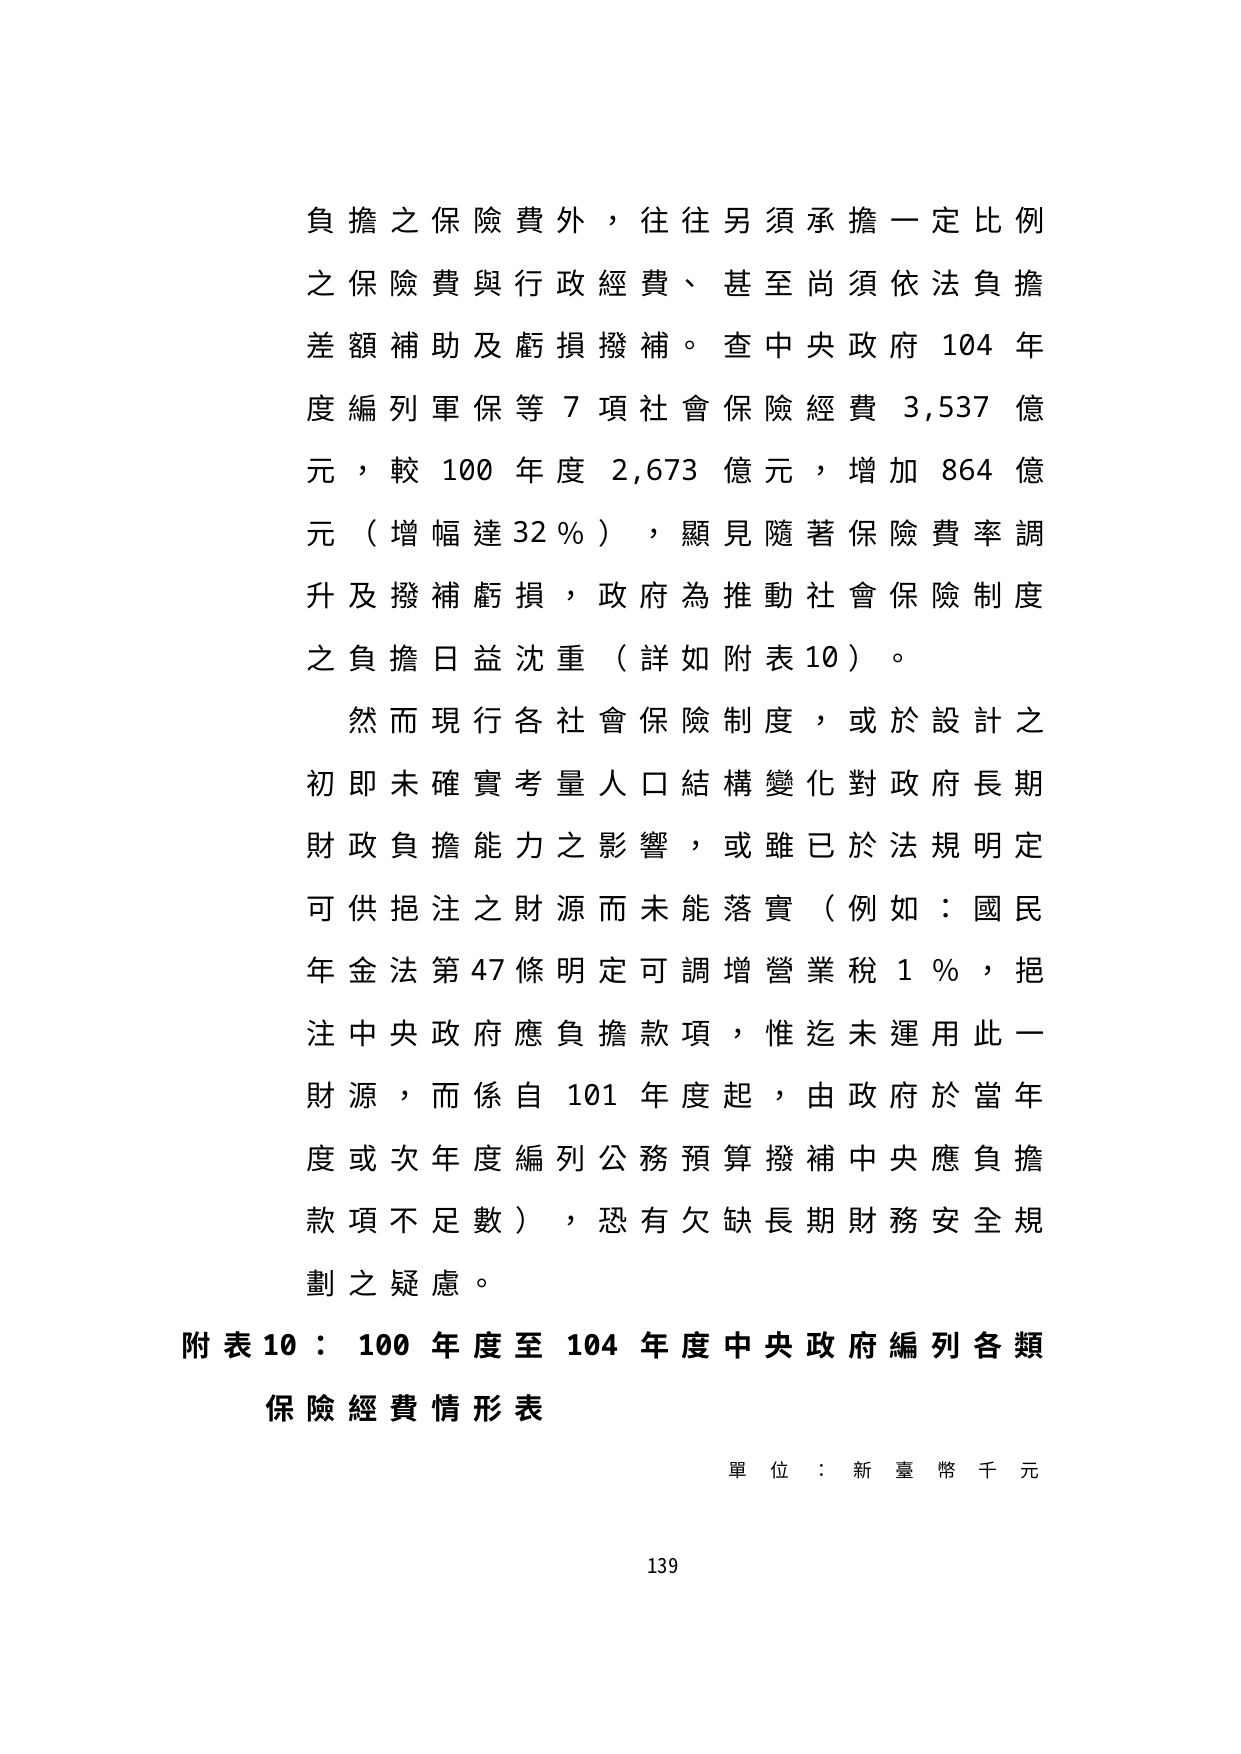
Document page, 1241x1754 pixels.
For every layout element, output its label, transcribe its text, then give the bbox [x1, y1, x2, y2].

text 負擔之保險費外，往往另須承擔一定比例之保險費與行政經費、甚至尚須依法負擔差額補助及虧損撥補。查中央政府104年度編列軍保等7項社會保險經費3,537億元，較100年度2,673億元，增加864億元（增幅達32％），顯見隨著保險費率調升及撥補虧損，政府為推動社會保險制度之負擔日益沈重（詳如附表10）。 [264, 177, 1050, 677]
text 單位：新臺幣千元 [152, 1427, 1050, 1490]
text 然而現行各社會保險制度，或於設計之初即未確實考量人口結構變化對政府長期財政負擔能力之影響，或雖已於法規明定可供挹注之財源而未能落實（例如：國民年金法第47條明定可調增營業稅1％，挹注中央政府應負擔款項，惟迄未運用此一財源，而係自101年度起，由政府於當年度或次年度編列公務預算撥補中央應負擔款項不足數），恐有欠缺長期財務安全規劃之疑慮。 [264, 677, 1050, 1302]
text 附表10：100年度至104年度中央政府編列各類保險經費情形表 [172, 1302, 1050, 1427]
